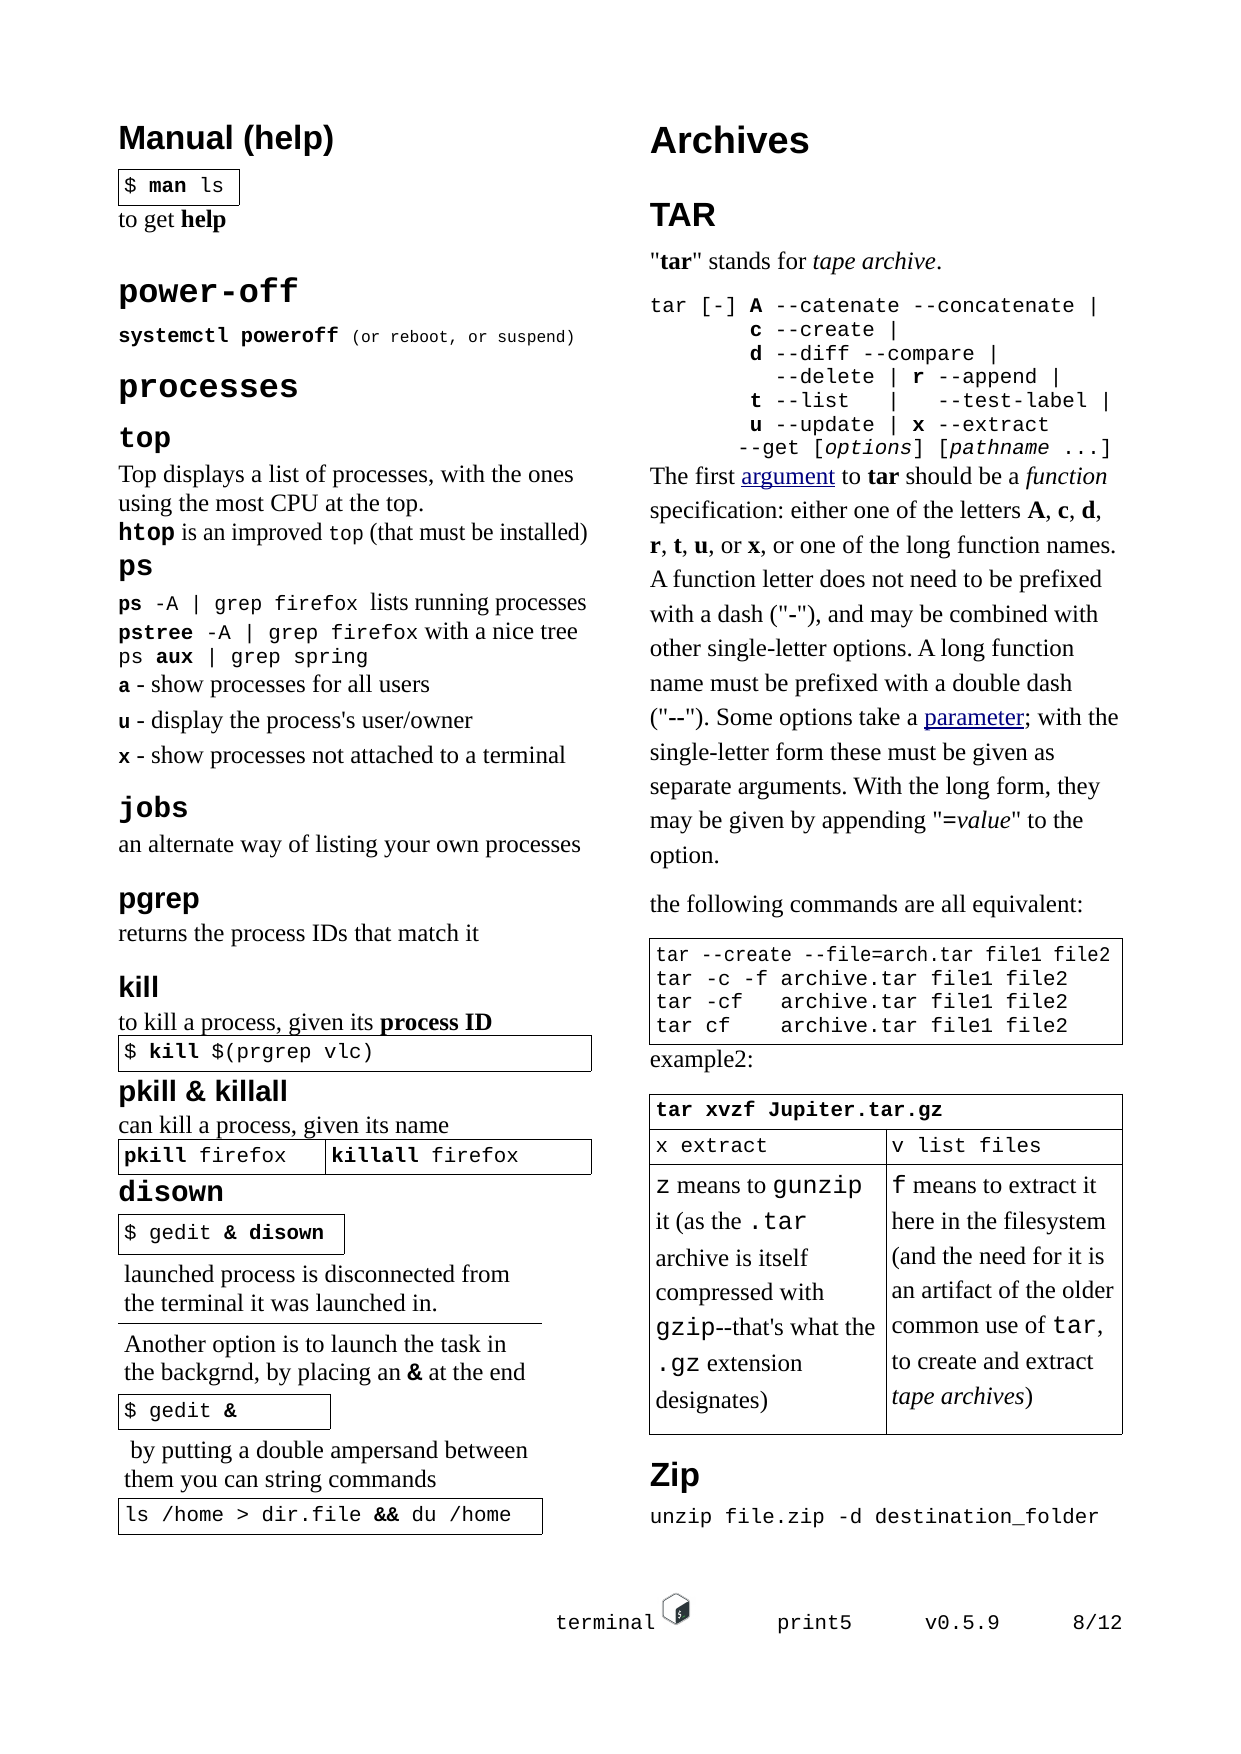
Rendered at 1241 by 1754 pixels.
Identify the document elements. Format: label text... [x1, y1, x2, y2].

text u --update | x --extract [649, 413, 1122, 437]
picture [655, 1588, 697, 1630]
table_cell x extract [650, 1130, 886, 1164]
text --delete | r --append | [649, 366, 1122, 390]
table_cell f means to extract it here in the filesystem (and the need for it is an artifact of the older common use of tar, to create and extract tape archives) [887, 1165, 1122, 1434]
subtitle disown [118, 1177, 591, 1211]
text systemctl poweroff (or reboot, or suspend) [118, 325, 591, 349]
subtitle jobs [118, 793, 591, 826]
subtitle power-off [118, 274, 591, 312]
subtitle Zip [649, 1455, 1122, 1494]
text example2: [649, 1045, 1122, 1073]
table_cell launched process is disconnected from the terminal it was launched in. [118, 1254, 542, 1323]
subtitle pgrep [118, 881, 591, 915]
text --get [options] [pathname ...] [649, 437, 1122, 461]
table_header tar --create --file=arch.tar file1 file2 tar -c -f archive.tar file1 file2 tar -cf archive.tar file1 file2 tar cf archive.tar file1 file2 [650, 939, 1122, 1044]
subtitle TAR [649, 195, 1122, 234]
table_cell [331, 1394, 542, 1429]
subtitle top [118, 423, 591, 456]
table_header tar xvzf Jupiter.tar.gz [650, 1095, 1122, 1129]
text ps -A | grep firefox lists running processes [118, 587, 591, 616]
text pstree -A | grep firefox with a nice tree [118, 616, 591, 646]
text to get help [118, 204, 591, 233]
text htop is an improved top (that must be installed) [118, 517, 591, 547]
text a - show processes for all users u - display the process's user/owner x - show processes not attached to a terminal [118, 669, 591, 770]
table_header $ kill $(prgrep vlc) [119, 1036, 591, 1071]
table_cell v list files [887, 1130, 1122, 1164]
table_cell $ gedit & [119, 1395, 330, 1429]
text returns the process IDs that match it [118, 918, 591, 947]
text an alternate way of listing your own processes [118, 829, 591, 858]
table_header $ gedit & disown [119, 1215, 344, 1254]
table_header [345, 1214, 542, 1254]
subtitle Archives [649, 118, 1122, 162]
table_header pkill firefox [119, 1140, 325, 1174]
table_header $ man ls [119, 170, 239, 204]
text to kill a process, given its process ID [118, 1007, 591, 1035]
table_cell by putting a double ampersand between them you can string commands [118, 1429, 542, 1498]
table_cell z means to gunzip it (as the .tar archive is itself compressed with gzip--that's what the .gz extension designates) [650, 1165, 886, 1434]
subtitle ps [118, 550, 591, 584]
subtitle kill [118, 970, 591, 1004]
text "tar" stands for tape archive. [649, 246, 1122, 275]
text ps aux | grep spring [118, 646, 591, 669]
text tar [-] A --catenate --concatenate | [649, 295, 1122, 319]
text the following commands are all equivalent: [649, 889, 1122, 918]
subtitle processes [118, 369, 591, 407]
text c --create | [649, 319, 1122, 343]
text can kill a process, given its name [118, 1110, 591, 1139]
subtitle pkill & killall [118, 1073, 591, 1107]
subtitle Manual (help) [118, 118, 591, 157]
text d --diff --compare | [649, 343, 1122, 366]
text unzip file.zip -d destination_folder [649, 1506, 1122, 1530]
table_cell Another option is to launch the task in the backgrnd, by placing an & at the end [118, 1324, 542, 1394]
text t --list | --test-label | [649, 390, 1122, 413]
table_header killall firefox [326, 1140, 591, 1174]
text The first argument to tar should be a function specification: either one of the letters A, c, d, r, t, u, or x, or one of the long function names. A function letter does not need to be prefixed with a dash ("-"), and may be combined with other single-letter options. A long function name must be prefixed with a double dash ("--"). Some options take a parameter; with the single-letter form these must be given as separate arguments. With the long form, they may be given by appending "=value" to the option. [649, 461, 1122, 869]
text Top displays a list of processes, with the ones using the most CPU at the top. [118, 459, 591, 517]
table_cell ls /home > dir.file && du /home [119, 1499, 542, 1533]
